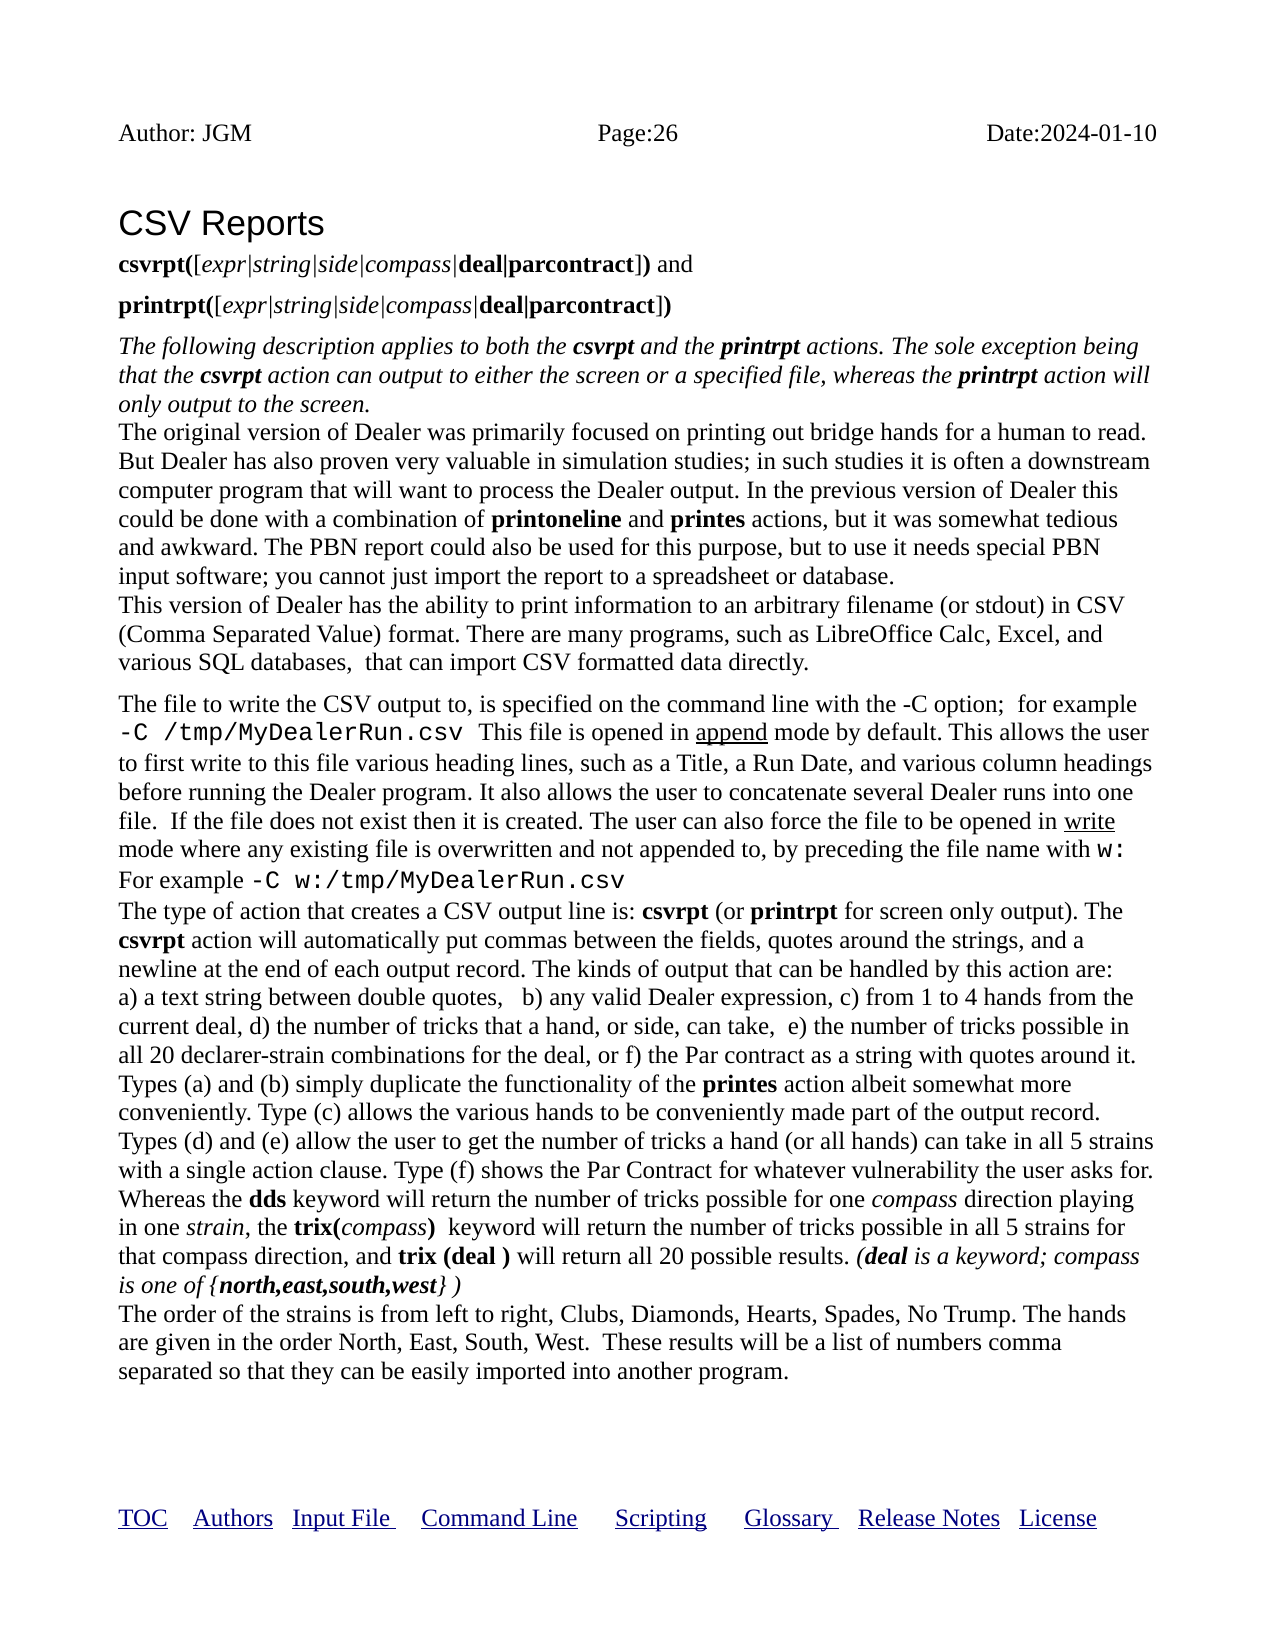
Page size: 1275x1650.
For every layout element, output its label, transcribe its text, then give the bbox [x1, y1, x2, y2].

text This version of Dealer has the ability to print information to an arbitrary filename (or stdout) in CSV (Comma Separated Value) format. There are many programs, such as LibreOffice Calc, Excel, and various SQL databases, that can import CSV formatted data directly. [118, 590, 1157, 676]
text The original version of Dealer was primarily focused on printing out bridge hands for a human to read. But Dealer has also proven very valuable in simulation studies; in such studies it is often a downstream computer program that will want to process the Dealer output. In the previous version of Dealer this could be done with a combination of printoneline and printes actions, but it was somewhat tedious and awkward. The PBN report could also be used for this purpose, but to use it needs special PBN input software; you cannot just import the report to a spreadsheet or database. [118, 417, 1157, 590]
text The order of the strains is from left to right, Clubs, Diamonds, Hearts, Spades, No Trump. The hands are given in the order North, East, South, West. These results will be a list of numbers comma separated so that they can be easily imported into another program. [118, 1299, 1157, 1385]
text csvrpt([expr|string|side|compass|deal|parcontract]) and [118, 249, 1157, 277]
text a) a text string between double quotes, b) any valid Dealer expression, c) from 1 to 4 hands from the current deal, d) the number of tricks that a hand, or side, can take, e) the number of tricks possible in all 20 declarer-strain combinations for the deal, or f) the Par contract as a string with quotes around it. [118, 982, 1157, 1069]
subtitle CSV Reports [118, 202, 1157, 243]
text The type of action that creates a CSV output line is: csvrpt (or printrpt for screen only output). The csvrpt action will automatically put commas between the fields, quotes around the strings, and a newline at the end of each output record. The kinds of output that can be handled by this action are: [118, 896, 1157, 982]
text Types (a) and (b) simply duplicate the functionality of the printes action albeit somewhat more conveniently. Type (c) allows the various hands to be conveniently made part of the output record. Types (d) and (e) allow the user to get the number of tricks a hand (or all hands) can take in all 5 strains with a single action clause. Type (f) shows the Par Contract for whatever vulnerability the user asks for. Whereas the dds keyword will return the number of tricks possible for one compass direction playing in one strain, the trix(compass) keyword will return the number of tricks possible in all 5 strains for that compass direction, and trix (deal ) will return all 20 possible results. (deal is a keyword; compass is one of {north,east,south,west} ) [118, 1069, 1157, 1299]
text The following description applies to both the csvrpt and the printrpt actions. The sole exception being that the csvrpt action can output to either the screen or a specified file, whereas the printrpt action will only output to the screen. [118, 331, 1157, 417]
text printrpt([expr|string|side|compass|deal|parcontract]) [118, 290, 1157, 319]
text The file to write the CSV output to, is specified on the command line with the -C option; for example -C /tmp/MyDealerRun.csv This file is opened in append mode by default. This allows the user to first write to this file various heading lines, such as a Title, a Run Date, and various column headings before running the Dealer program. It also allows the user to concatenate several Dealer runs into one file. If the file does not exist then it is created. The user can also force the file to be opened in write mode where any existing file is overwritten and not appended to, by preceding the file name with w: For example -C w:/tmp/MyDealerRun.csv [118, 689, 1157, 896]
